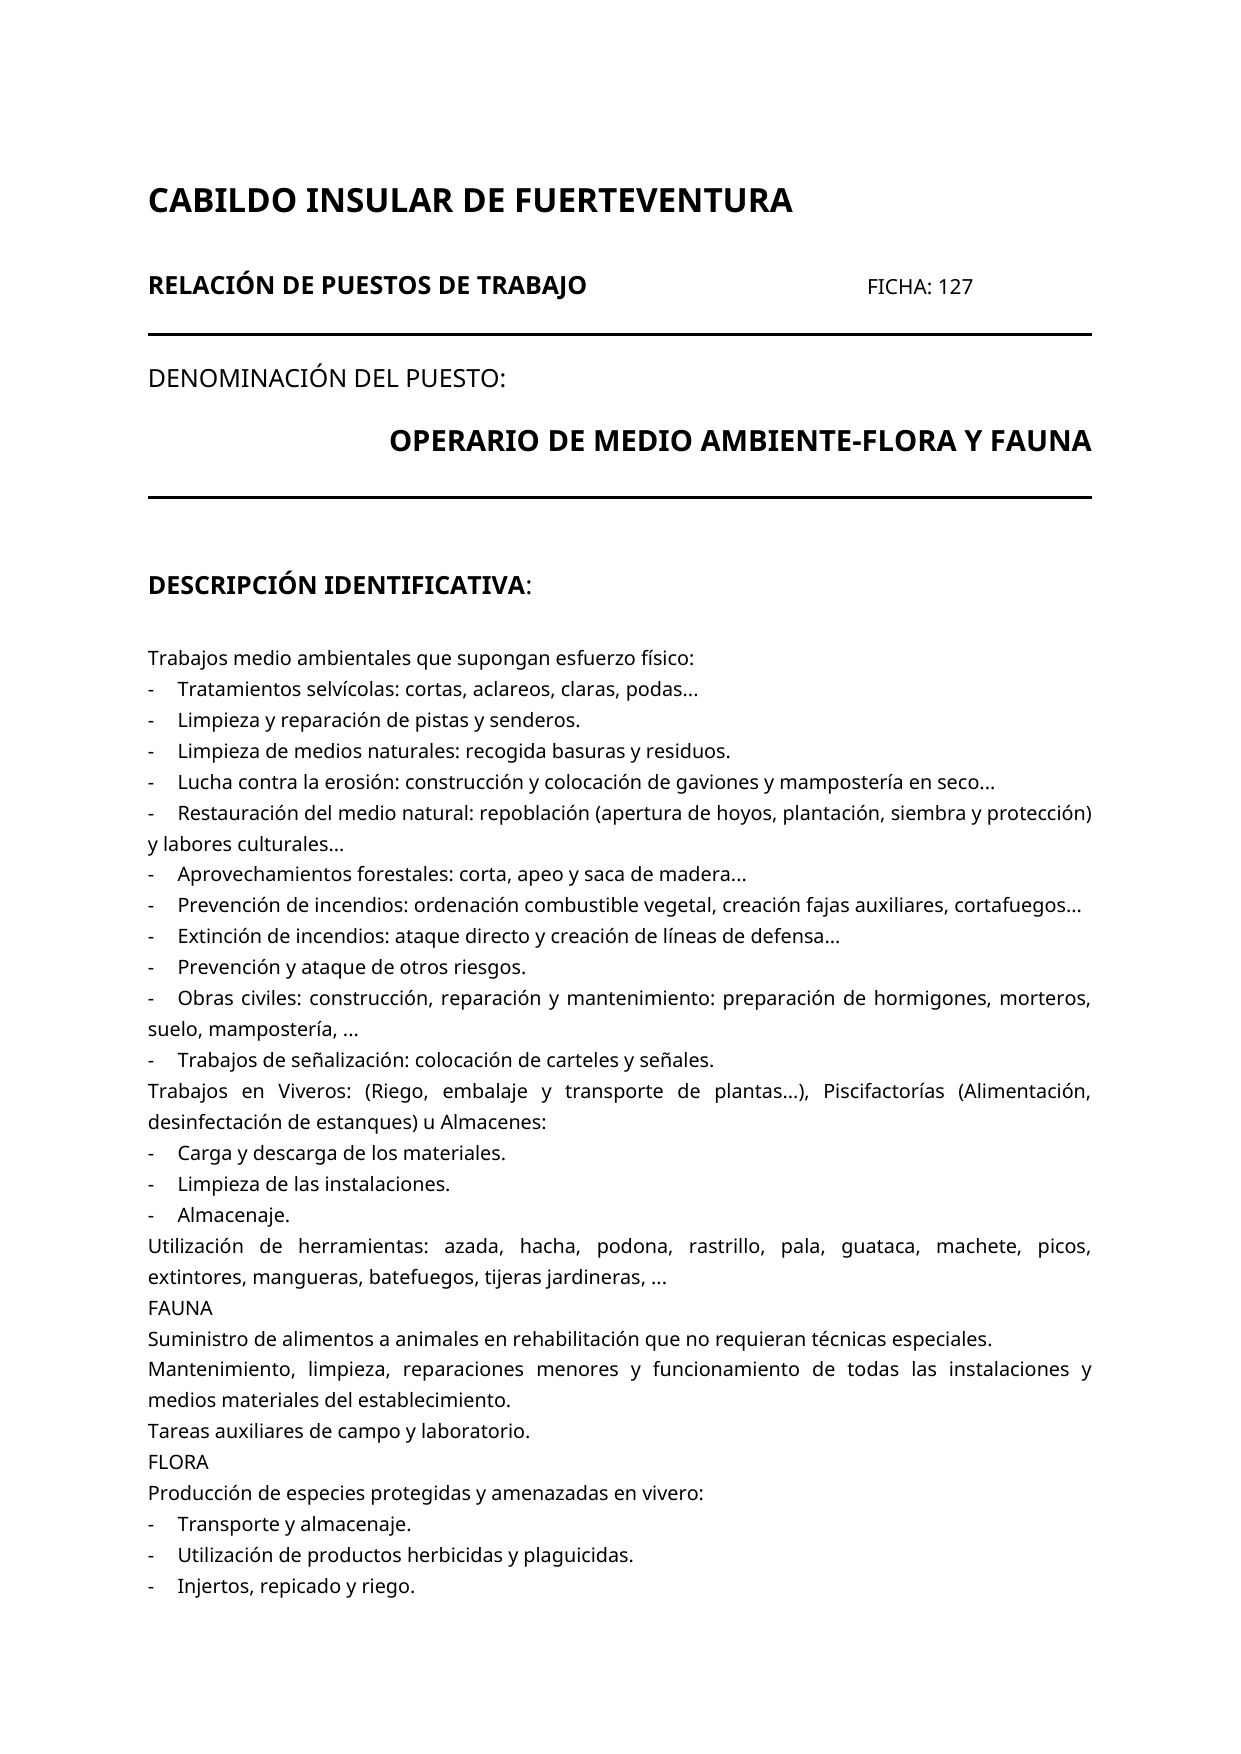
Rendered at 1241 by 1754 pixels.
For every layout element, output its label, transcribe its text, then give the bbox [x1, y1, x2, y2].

text - Trabajos de señalización: colocación de carteles y señales. [148, 1046, 1092, 1073]
text - Restauración del medio natural: repoblación (apertura de hoyos, plantación, siembra y protección) y labores culturales... [148, 799, 1092, 857]
text Producción de especies protegidas y amenazadas en vivero: [148, 1479, 1092, 1506]
text - Almacenaje. [148, 1201, 1092, 1228]
text Suministro de alimentos a animales en rehabilitación que no requieran técnicas especiales. [148, 1325, 1092, 1352]
text DESCRIPCIÓN IDENTIFICATIVA: [148, 567, 1092, 602]
text OPERARIO DE MEDIO AMBIENTE-FLORA Y FAUNA [177, 420, 1092, 459]
text - Limpieza y reparación de pistas y senderos. [148, 706, 1092, 733]
text Tareas auxiliares de campo y laboratorio. [148, 1418, 1092, 1444]
text - Tratamientos selvícolas: cortas, aclareos, claras, podas... [148, 675, 1092, 702]
text Trabajos en Viveros: (Riego, embalaje y transporte de plantas...), Piscifactorías (Alimentación, desinfectación de estanques) u Almacenes: [148, 1077, 1092, 1135]
text - Carga y descarga de los materiales. [148, 1139, 1092, 1166]
text FLORA [148, 1448, 1092, 1476]
text CABILDO INSULAR DE FUERTEVENTURA [148, 177, 1092, 223]
text - Lucha contra la erosión: construcción y colocación de gaviones y mampostería en seco... [148, 768, 1092, 795]
text - Prevención de incendios: ordenación combustible vegetal, creación fajas auxiliares, cortafuegos... [148, 892, 1092, 919]
text - Prevención y ataque de otros riesgos. [148, 953, 1092, 981]
text - Obras civiles: construcción, reparación y mantenimiento: preparación de hormigones, morteros, suelo, mampostería, ... [148, 984, 1092, 1042]
text Utilización de herramientas: azada, hacha, podona, rastrillo, pala, guataca, machete, picos, extintores, mangueras, batefuegos, tijeras jardineras, ... [148, 1232, 1092, 1290]
text RELACIÓN DE PUESTOS DE TRABAJO FICHA: 127 [148, 268, 1092, 302]
text DENOMINACIÓN DEL PUESTO: [148, 361, 1092, 395]
text - Injertos, repicado y riego. [148, 1572, 1092, 1599]
text - Utilización de productos herbicidas y plaguicidas. [148, 1541, 1092, 1568]
text - Limpieza de medios naturales: recogida basuras y residuos. [148, 737, 1092, 764]
text - Transporte y almacenaje. [148, 1510, 1092, 1537]
text - Limpieza de las instalaciones. [148, 1170, 1092, 1197]
text FAUNA [148, 1294, 1092, 1321]
text - Aprovechamientos forestales: corta, apeo y saca de madera... [148, 861, 1092, 888]
text - Extinción de incendios: ataque directo y creación de líneas de defensa... [148, 923, 1092, 949]
text Mantenimiento, limpieza, reparaciones menores y funcionamiento de todas las instalaciones y medios materiales del establecimiento. [148, 1356, 1092, 1414]
text Trabajos medio ambientales que supongan esfuerzo físico: [148, 644, 1092, 671]
